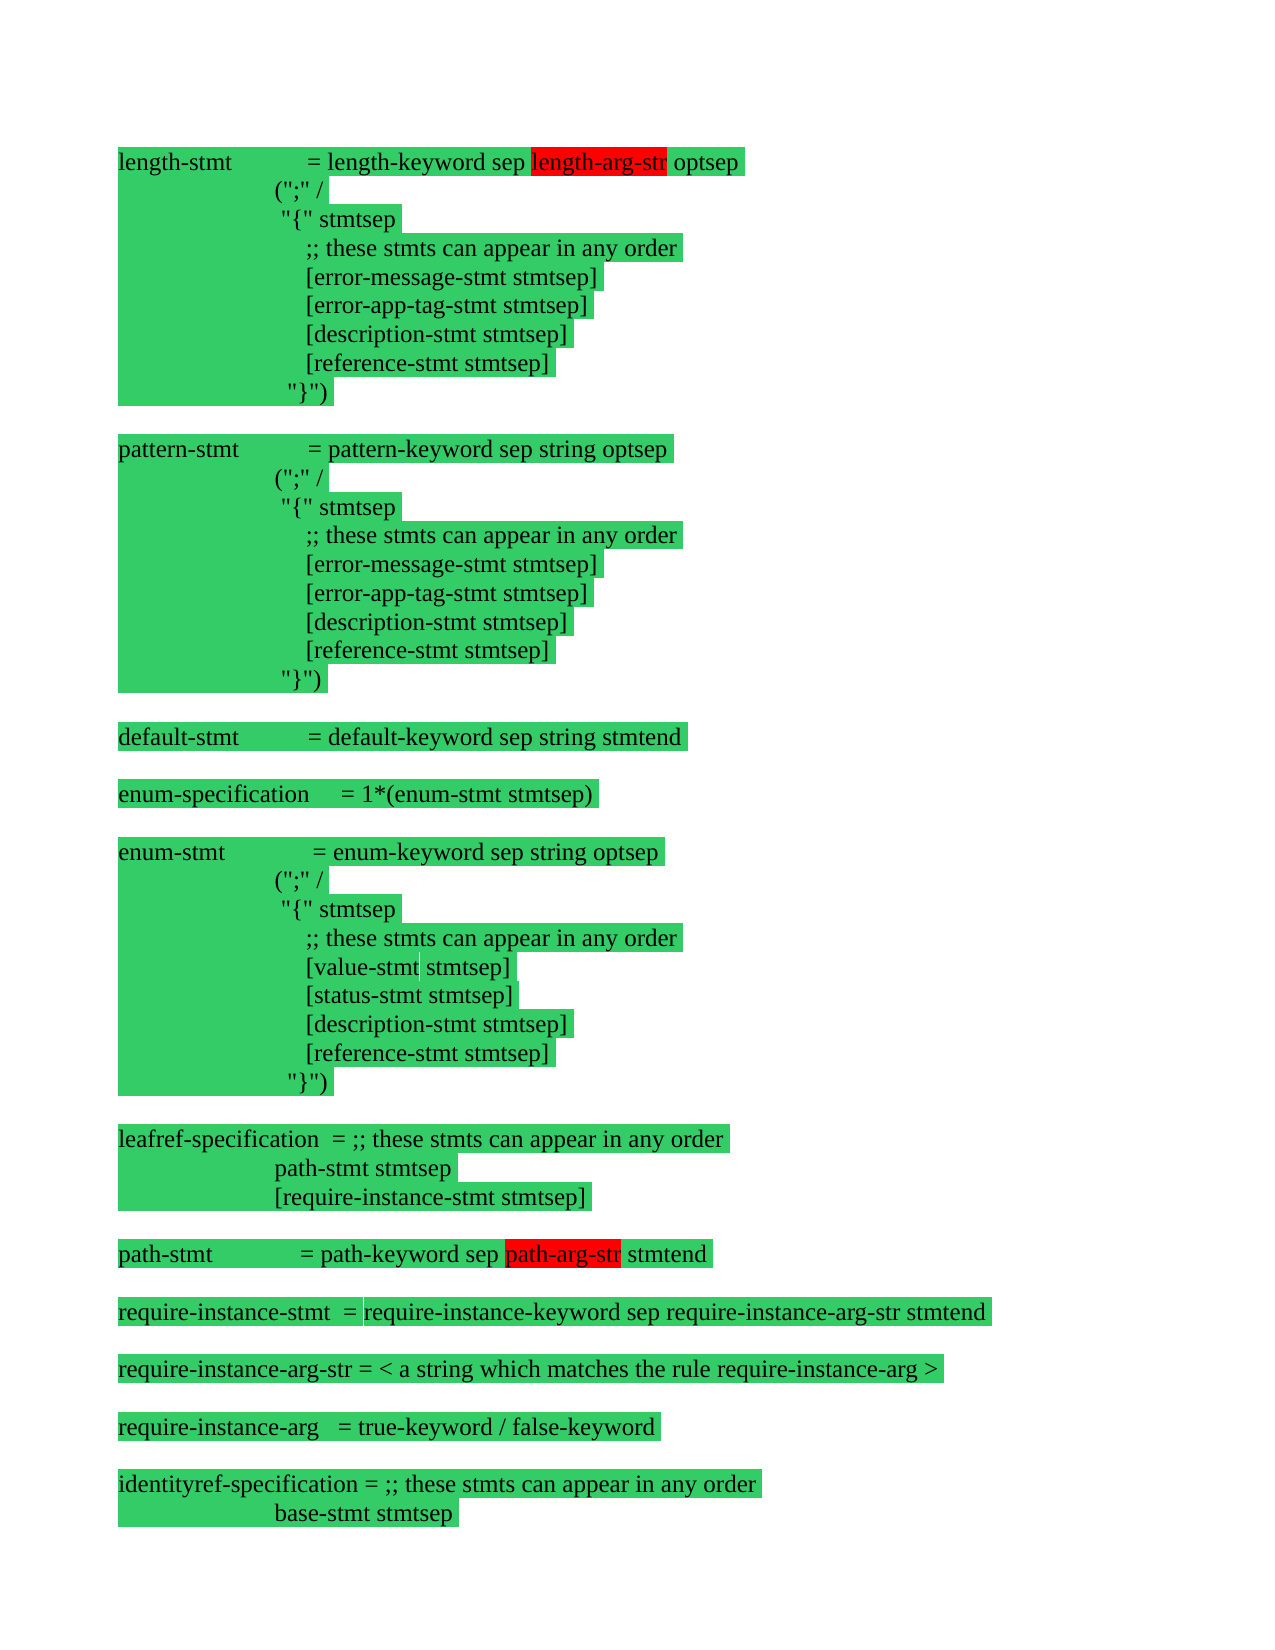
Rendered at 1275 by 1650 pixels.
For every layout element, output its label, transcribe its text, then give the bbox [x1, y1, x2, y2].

text leafref-specification = ;; these stmts can appear in any order [118, 1124, 1157, 1153]
text [error-app-tag-stmt stmtsep] [118, 291, 1157, 319]
text require-instance-stmt = require-instance-keyword sep require-instance-arg-str stmtend [118, 1297, 1157, 1326]
text [error-app-tag-stmt stmtsep] [118, 578, 1157, 607]
text "{" stmtsep [118, 894, 1157, 923]
text length-stmt = length-keyword sep length-arg-str optsep [118, 147, 1157, 176]
text [description-stmt stmtsep] [118, 1009, 1157, 1038]
text path-stmt stmtsep [118, 1153, 1157, 1182]
text ;; these stmts can appear in any order [118, 233, 1157, 262]
text [reference-stmt stmtsep] [118, 1038, 1157, 1067]
text default-stmt = default-keyword sep string stmtend [118, 722, 1157, 751]
text [description-stmt stmtsep] [118, 607, 1157, 636]
text pattern-stmt = pattern-keyword sep string optsep [118, 434, 1157, 463]
text enum-specification = 1*(enum-stmt stmtsep) [118, 779, 1157, 808]
text require-instance-arg-str = < a string which matches the rule require-instance-arg > [118, 1354, 1157, 1383]
text [reference-stmt stmtsep] [118, 636, 1157, 664]
text [require-instance-stmt stmtsep] [118, 1182, 1157, 1211]
text [error-message-stmt stmtsep] [118, 262, 1157, 291]
text ;; these stmts can appear in any order [118, 521, 1157, 549]
text "{" stmtsep [118, 492, 1157, 521]
text "}") [118, 377, 1157, 406]
text base-stmt stmtsep [118, 1498, 1157, 1527]
text ;; these stmts can appear in any order [118, 923, 1157, 952]
text (";" / [118, 176, 1157, 204]
text [description-stmt stmtsep] [118, 319, 1157, 348]
text [reference-stmt stmtsep] [118, 348, 1157, 377]
text "}") [118, 1067, 1157, 1096]
text (";" / [118, 463, 1157, 492]
text "{" stmtsep [118, 204, 1157, 233]
text path-stmt = path-keyword sep path-arg-str stmtend [118, 1239, 1157, 1268]
text (";" / [118, 866, 1157, 894]
text "}") [118, 664, 1157, 693]
text [error-message-stmt stmtsep] [118, 549, 1157, 578]
text require-instance-arg = true-keyword / false-keyword [118, 1412, 1157, 1441]
text [status-stmt stmtsep] [118, 981, 1157, 1009]
text identityref-specification = ;; these stmts can appear in any order [118, 1469, 1157, 1498]
text [value-stmt stmtsep] [118, 952, 1157, 981]
text enum-stmt = enum-keyword sep string optsep [118, 837, 1157, 866]
